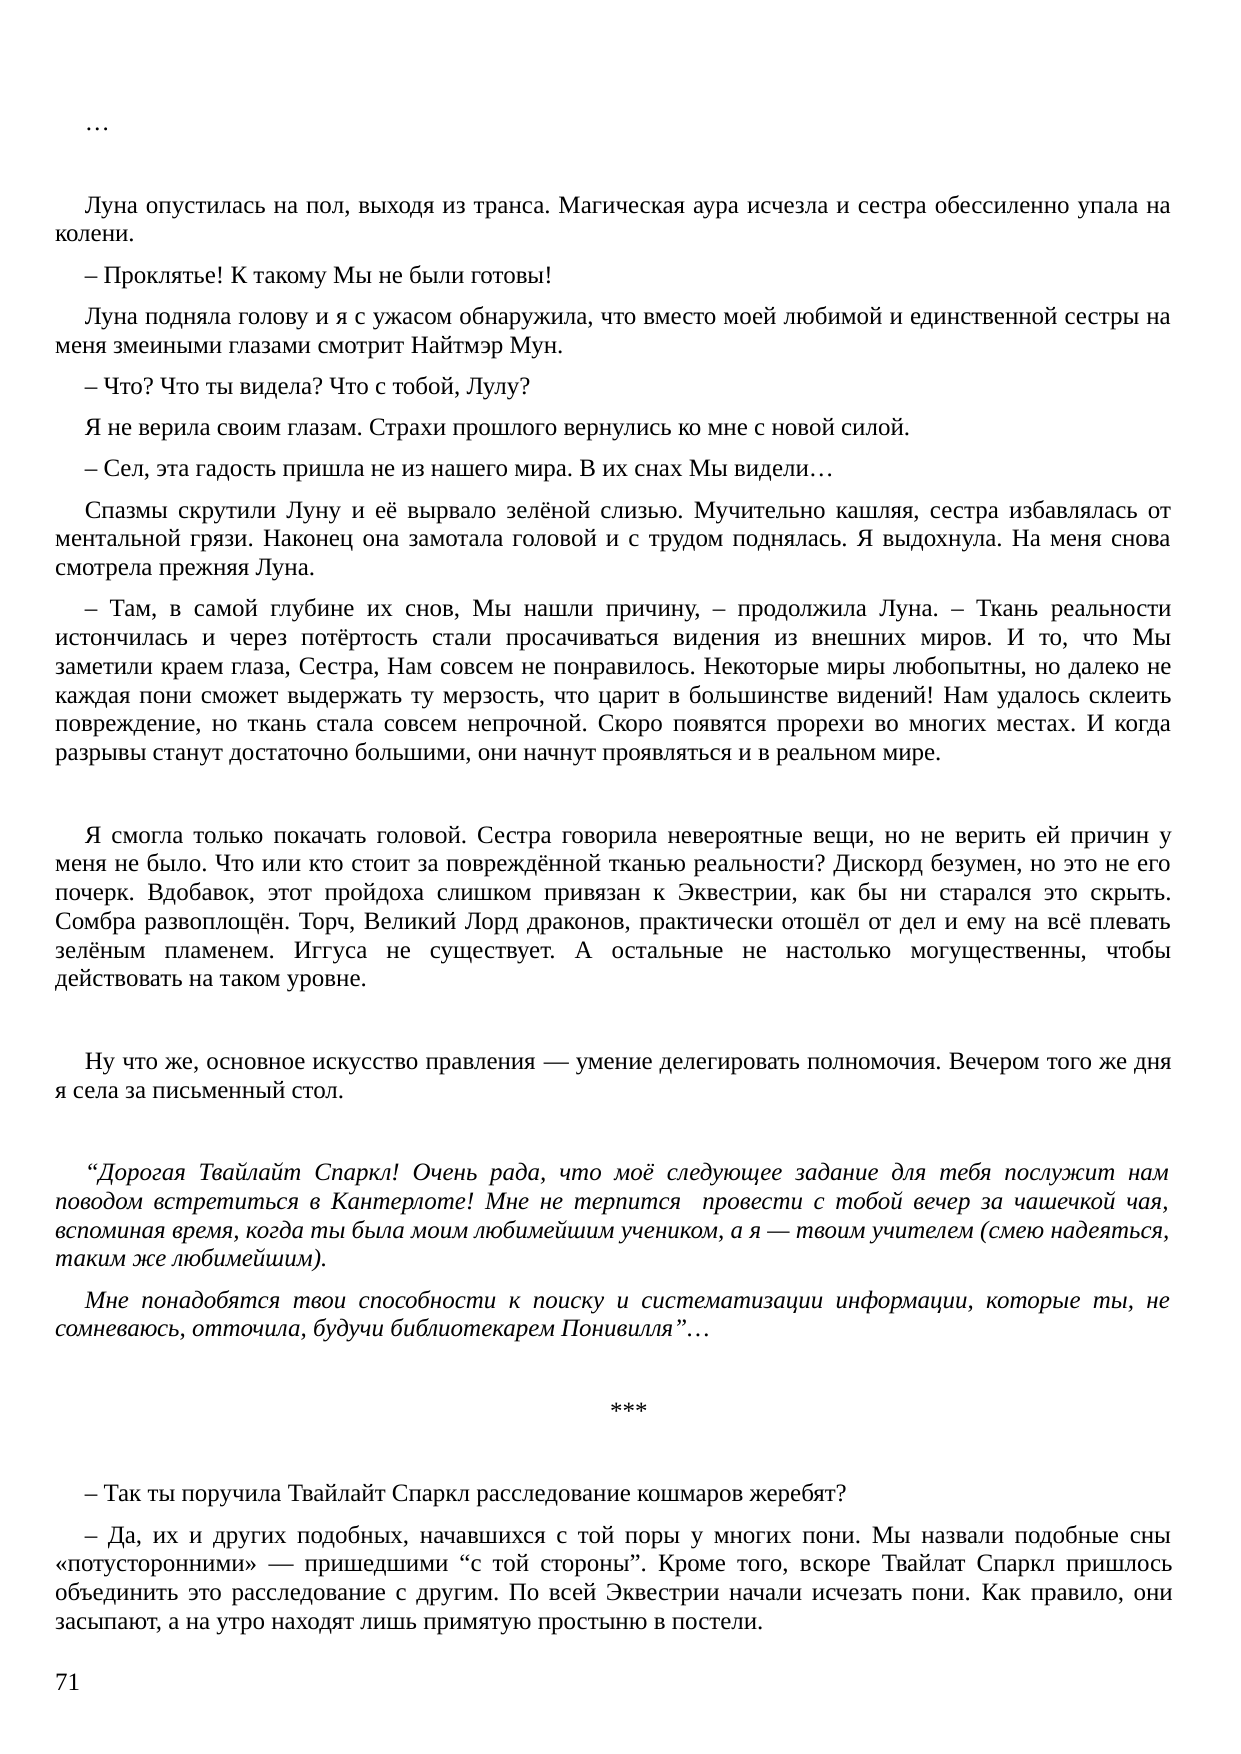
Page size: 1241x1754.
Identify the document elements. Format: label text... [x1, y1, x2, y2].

text … [55, 107, 1173, 136]
text Я смогла только покачать головой. Сестра говорила невероятные вещи, но не верить ей причин у меня не было. Что или кто стоит за повреждённой тканью реальности? Дискорд безумен, но это не его почерк. Вдобавок, этот пройдоха слишком привязан к Эквестрии, как бы ни старался это скрыть. Сомбра развоплощён. Торч, Великий Лорд драконов, практически отошёл от дел и ему на всё плевать зелёным пламенем. Иггуса не существует. А остальные не настолько могущественны, чтобы действовать на таком уровне. [55, 820, 1173, 992]
text Я не верила своим глазам. Страхи прошлого вернулись ко мне с новой силой. [55, 412, 1173, 441]
text – Да, их и других подобных, начавшихся с той поры у многих пони. Мы назвали подобные сны «потусторонними» — пришедшими “с той стороны”. Кроме того, вскоре Твайлат Спаркл пришлось объединить это расследование с другим. По всей Эквестрии начали исчезать пони. Как правило, они засыпают, а на утро находят лишь примятую простыню в постели. [55, 1520, 1173, 1635]
text – Проклятье! К такому Мы не были готовы! [55, 260, 1173, 288]
text “Дорогая Твайлайт Спаркл! Очень рада, что моё следующее задание для тебя послужит нам поводом встретиться в Кантерлоте! Мне не терпится провести с тобой вечер за чашечкой чая, вспоминая время, когда ты была моим любимейшим учеником, а я — твоим учителем (смею надеяться, таким же любимейшим). [55, 1157, 1173, 1272]
text Луна подняла голову и я с ужасом обнаружила, что вместо моей любимой и единственной сестры на меня змеиными глазами смотрит Найтмэр Мун. [55, 301, 1173, 358]
text – Сел, эта гадость пришла не из нашего мира. В их снах Мы видели… [55, 453, 1173, 482]
text Спазмы скрутили Луну и её вырвало зелёной слизью. Мучительно кашляя, сестра избавлялась от ментальной грязи. Наконец она замотала головой и с трудом поднялась. Я выдохнула. На меня снова смотрела прежняя Луна. [55, 495, 1173, 581]
text Мне понадобятся твои способности к поиску и систематизации информации, которые ты, не сомневаюсь, отточила, будучи библиотекарем Понивилля”… [55, 1285, 1173, 1342]
text Ну что же, основное искусство правления — умение делегировать полномочия. Вечером того же дня я села за письменный стол. [55, 1046, 1173, 1103]
text Луна опустилась на пол, выходя из транса. Магическая аура исчезла и сестра обессиленно упала на колени. [55, 190, 1173, 247]
text – Что? Что ты видела? Что с тобой, Лулу? [55, 371, 1173, 400]
text *** [55, 1396, 1173, 1425]
text – Там, в самой глубине их снов, Мы нашли причину, – продолжила Луна. – Ткань реальности истончилась и через потёртость стали просачиваться видения из внешних миров. И то, что Мы заметили краем глаза, Сестра, Нам совсем не понравилось. Некоторые миры любопытны, но далеко не каждая пони сможет выдержать ту мерзость, что царит в большинстве видений! Нам удалось склеить повреждение, но ткань стала совсем непрочной. Скоро появятся прорехи во многих местах. И когда разрывы станут достаточно большими, они начнут проявляться и в реальном мире. [55, 593, 1173, 766]
text – Так ты поручила Твайлайт Спаркл расследование кошмаров жеребят? [55, 1478, 1173, 1507]
